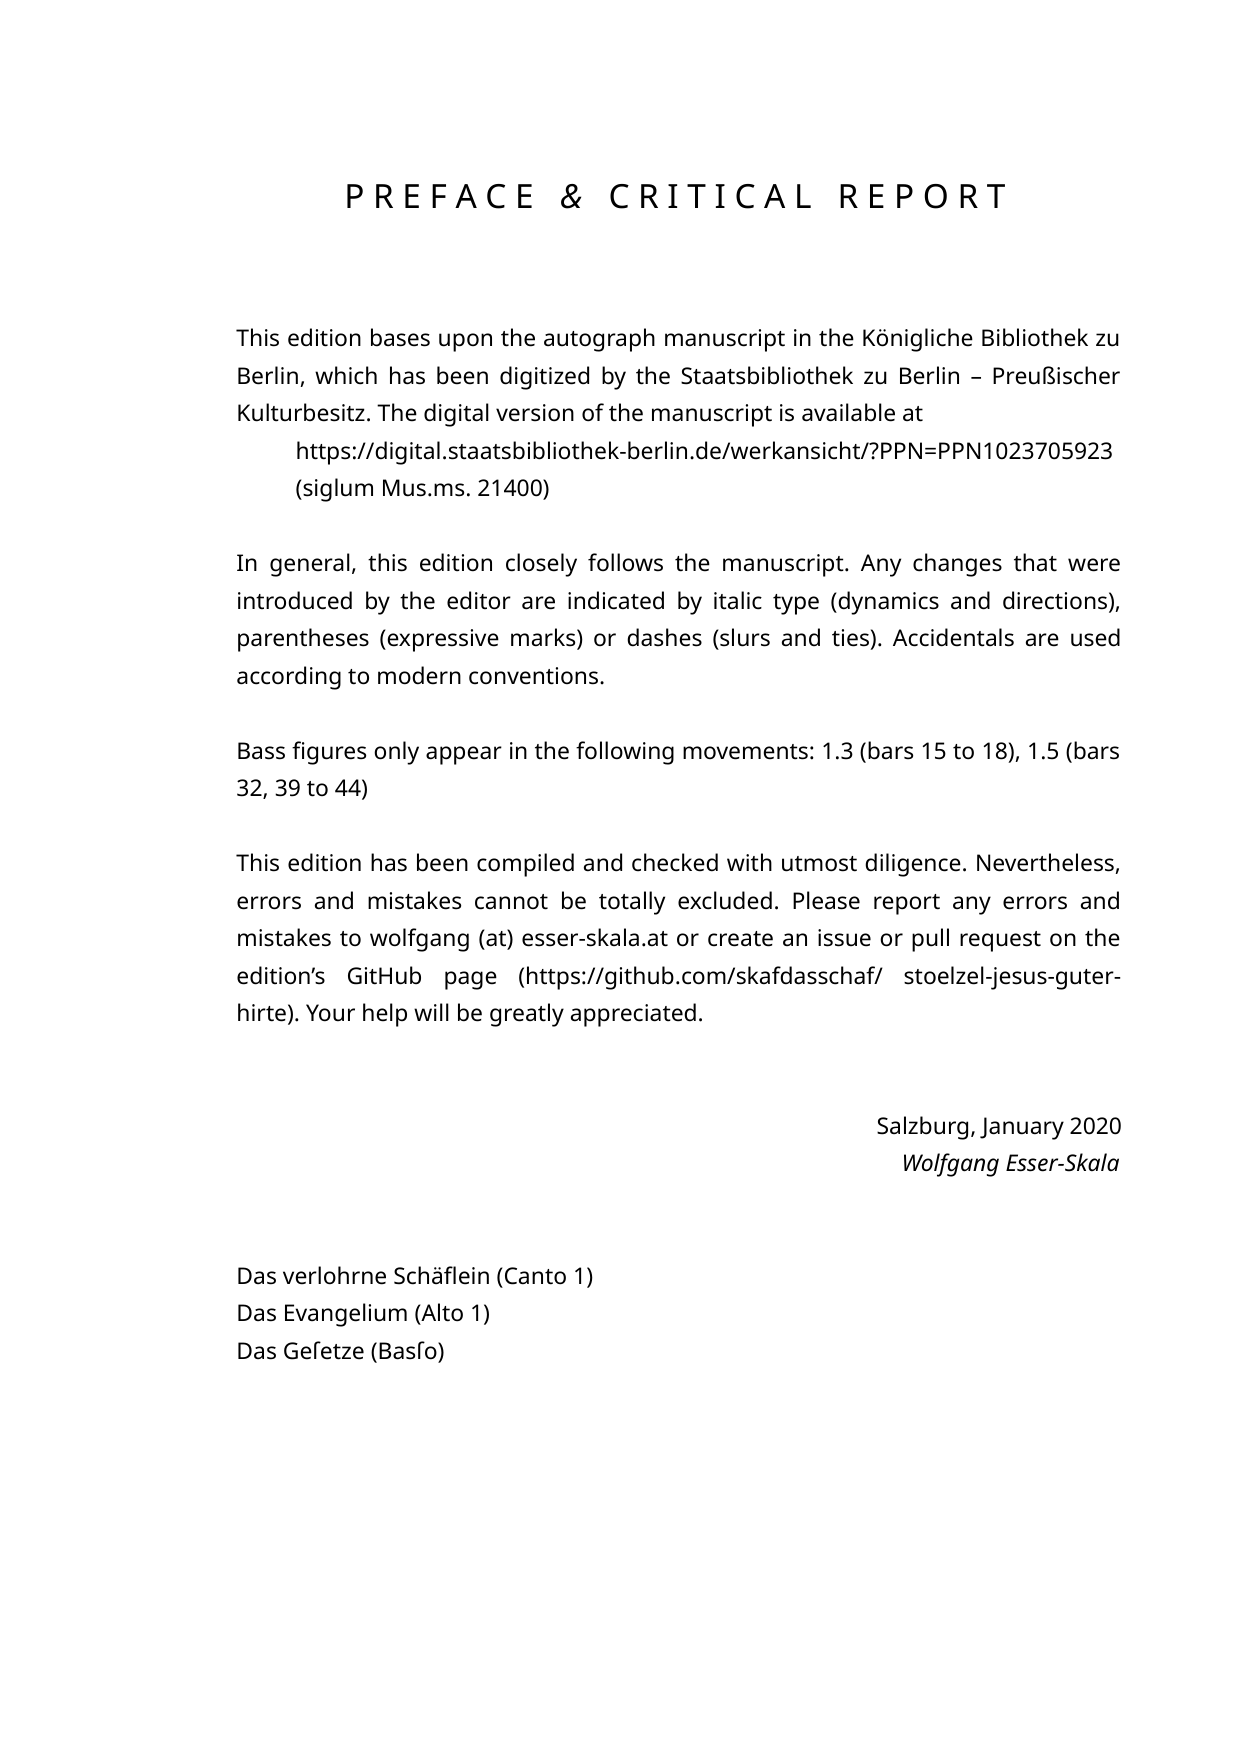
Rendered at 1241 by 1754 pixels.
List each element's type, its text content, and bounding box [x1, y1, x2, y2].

text Das Geſetze (Basſo) [236, 1335, 1122, 1366]
text P R E F A C E & C R I T I C A L R E P O R T [236, 173, 1122, 218]
text This edition has been compiled and checked with utmost diligence. Nevertheless, errors and mistakes cannot be totally excluded. Please report any errors and mistakes to wolfgang (at) esser-skala.at or create an issue or pull request on the edition’s GitHub page (https://github.com/skafdasschaf/ stoelzel-jesus-guter-hirte). Your help will be greatly appreciated. [236, 847, 1122, 1029]
text This edition bases upon the autograph manuscript in the Königliche Bibliothek zu Berlin, which has been digitized by the Staatsbibliothek zu Berlin – Preußischer Kulturbesitz. The digital version of the manuscript is available at [236, 322, 1122, 429]
text https://digital.staatsbibliothek-berlin.de/werkansicht/?PPN=PPN1023705923 (siglum Mus.ms. 21400) [236, 435, 1122, 504]
text Das verlohrne Schäflein (Canto 1) Das Evangelium (Alto 1) [236, 1260, 1122, 1329]
text Bass figures only appear in the following movements: 1.3 (bars 15 to 18), 1.5 (bars 32, 39 to 44) [236, 735, 1122, 804]
text Salzburg, January 2020 Wolfgang Esser-Skala [236, 1110, 1122, 1179]
text In general, this edition closely follows the manuscript. Any changes that were introduced by the editor are indicated by italic type (dynamics and directions), parentheses (expressive marks) or dashes (slurs and ties). Accidentals are used according to modern conventions. [236, 547, 1122, 691]
